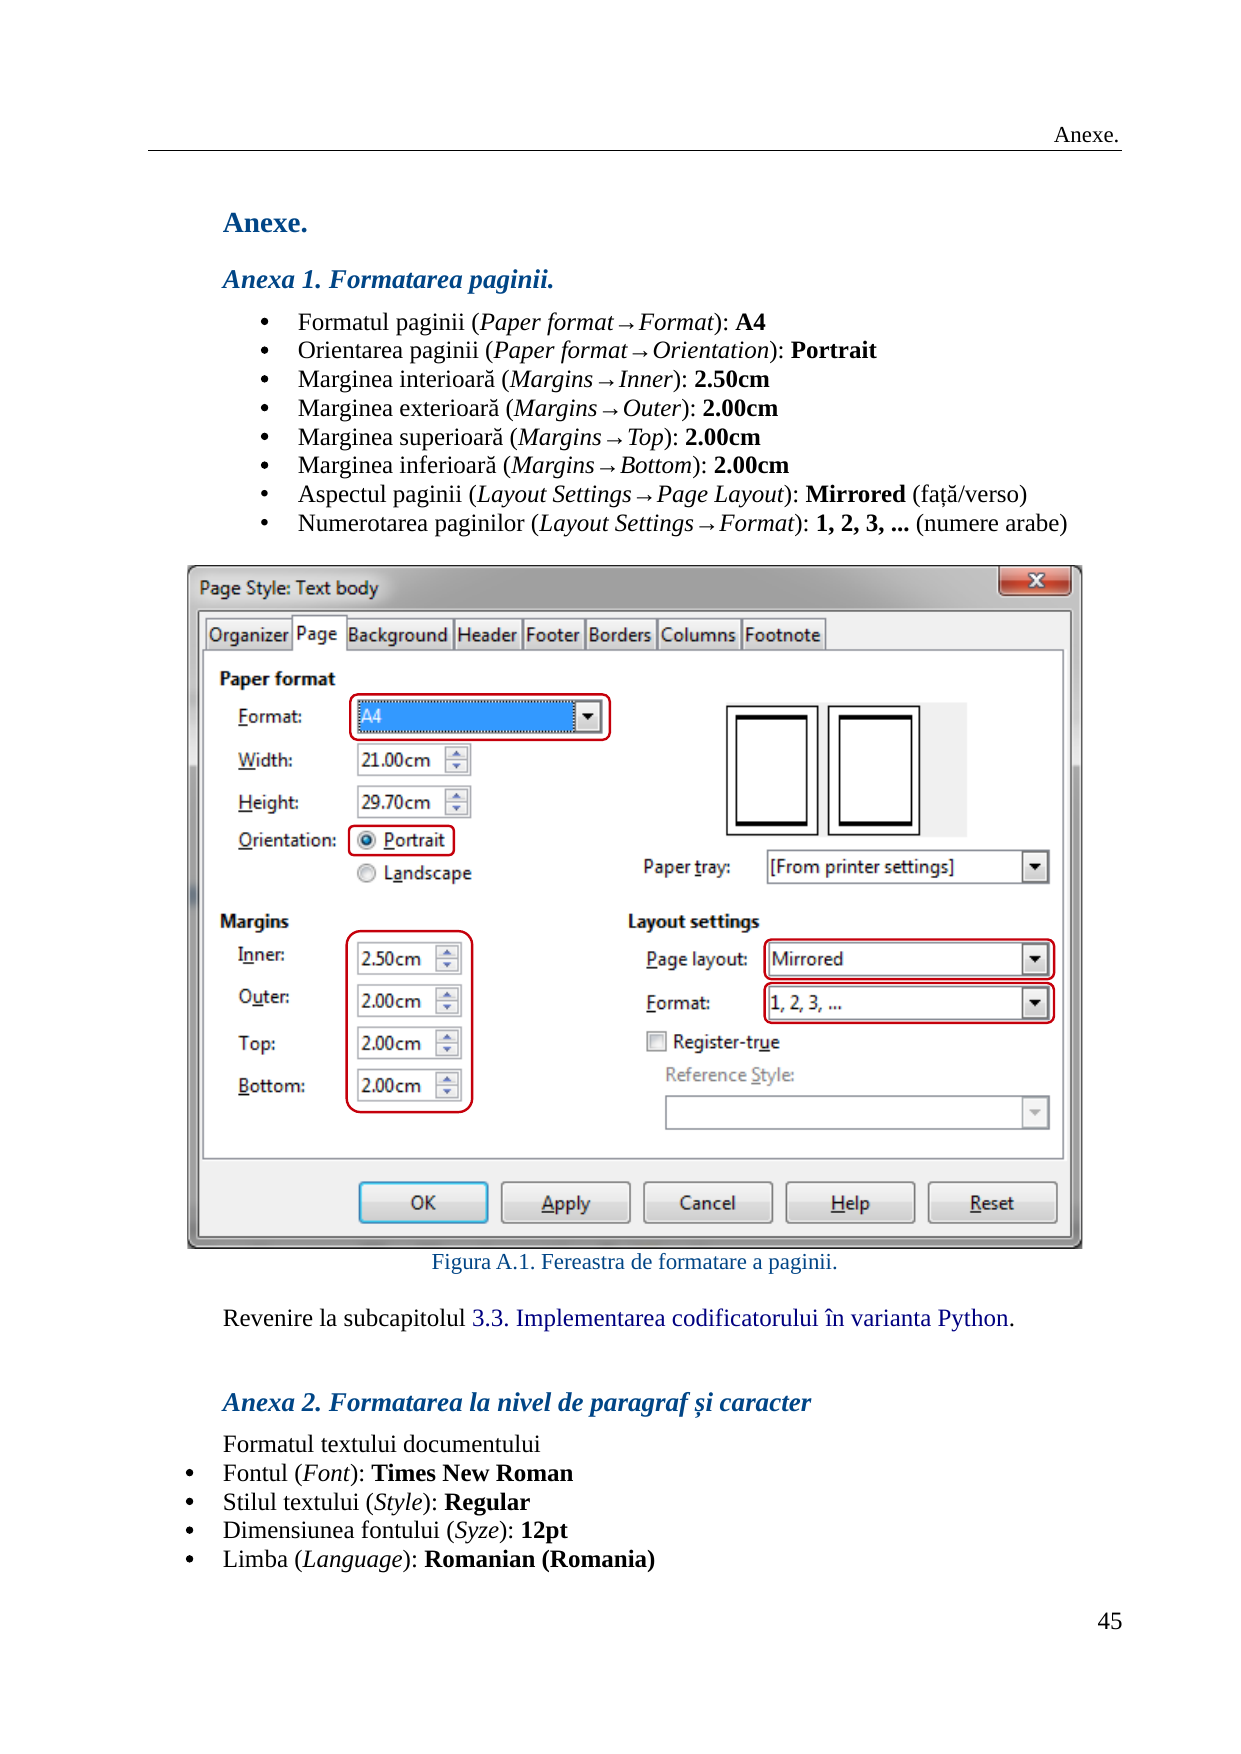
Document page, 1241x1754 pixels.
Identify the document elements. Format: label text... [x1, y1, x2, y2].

list Fontul (Font): Times New Roman [185, 1458, 1122, 1487]
list Marginea inferioară (Margins→Bottom): 2.00cm [260, 451, 1122, 479]
subtitle Formatarea paginii. [223, 263, 1122, 294]
list Limba (Language): Romanian (Romania) [185, 1544, 1122, 1573]
list Marginea superioară (Margins→Top): 2.00cm [260, 422, 1122, 451]
list Dimensiunea fontului (Syze): 12pt [185, 1516, 1122, 1544]
list Orientarea paginii (Paper format→Orientation): Portrait [260, 336, 1122, 364]
list Formatul paginii (Paper format→Format): A4 [260, 307, 1122, 336]
text Figura A.1. Fereastra de formatare a paginii. [148, 1249, 1122, 1275]
list Stilul textului (Style): Regular [185, 1487, 1122, 1516]
text Formatul textului documentului [148, 1429, 1122, 1458]
subtitle Formatarea la nivel de paragraf și caracter [223, 1386, 1122, 1417]
picture [187, 565, 1083, 1249]
list Aspectul paginii (Layout Settings→Page Layout): Mirrored (față/verso) [260, 479, 1122, 508]
list Marginea interioară (Margins→Inner): 2.50cm [260, 364, 1122, 393]
text Revenire la subcapitolul 3.3. Implementarea codificatorului în varianta Python. [148, 1303, 1122, 1332]
list Numerotarea paginilor (Layout Settings→Format): 1, 2, 3, ... (numere arabe) [260, 508, 1122, 537]
list Marginea exterioară (Margins→Outer): 2.00cm [260, 393, 1122, 422]
subtitle Anexe. [148, 205, 1122, 238]
